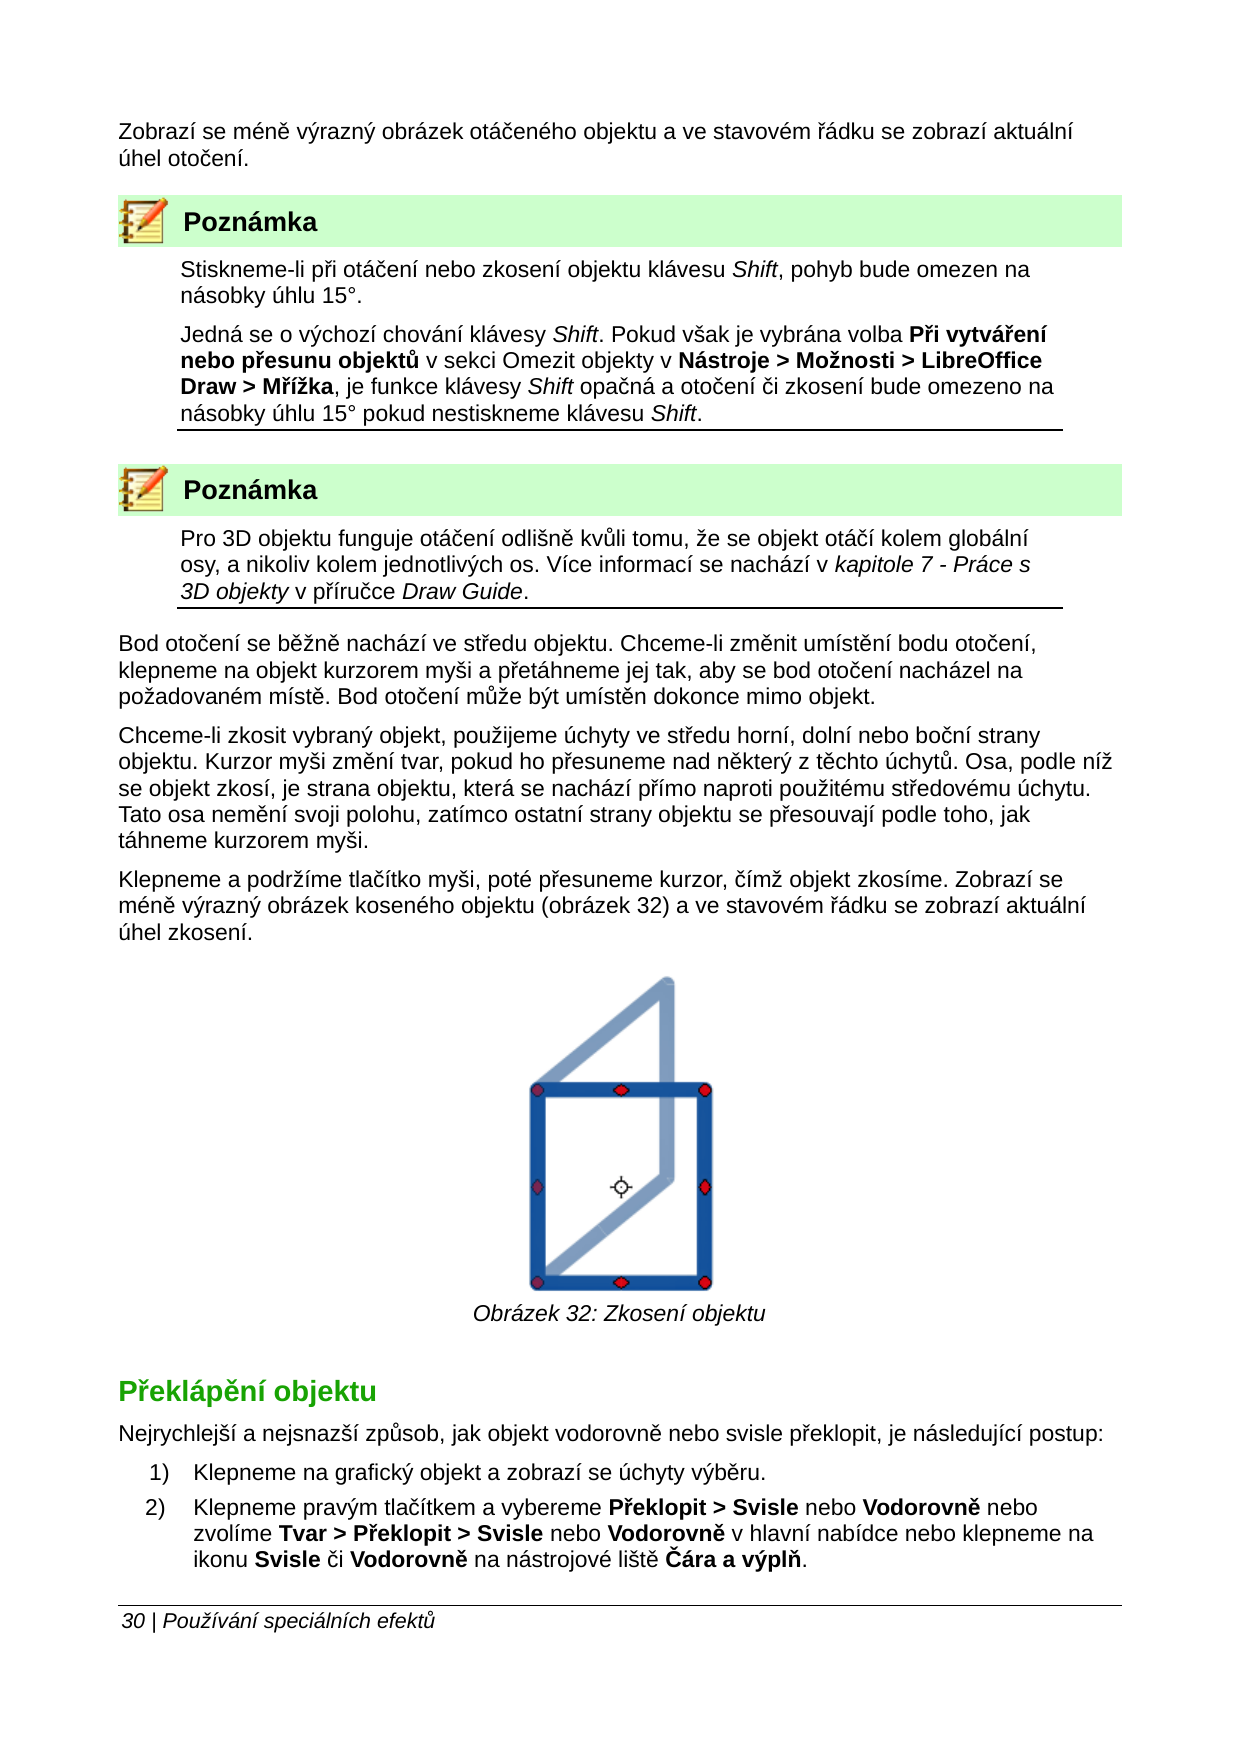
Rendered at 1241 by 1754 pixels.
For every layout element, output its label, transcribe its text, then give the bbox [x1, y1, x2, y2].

text Chceme-li zkosit vybraný objekt, použijeme úchyty ve středu horní, dolní nebo boční strany objektu. Kurzor myši změní tvar, pokud ho přesuneme nad některý z těchto úchytů. Osa, podle níž se objekt zkosí, je strana objektu, která se nachází přímo naproti použitému středovému úchytu. Tato osa nemění svoji polohu, zatímco ostatní strany objektu se přesouvají podle toho, jak táhneme kurzorem myši. [118, 722, 1122, 853]
text Obrázek 32: Zkosení objektu [458, 1297, 782, 1326]
text Nejrychlejší a nejsnazší způsob, jak objekt vodorovně nebo svisle překlopit, je následující postup: [118, 1420, 1122, 1446]
picture [119, 464, 170, 515]
list Klepneme na grafický objekt a zobrazí se úchyty výběru. [169, 1458, 1122, 1485]
subtitle Poznámka [118, 472, 1122, 512]
text Stiskneme-li při otáčení nebo zkosení objektu klávesu Shift, pohyb bude omezen na násobky úhlu 15°. [177, 253, 1063, 309]
text Pro 3D objektu funguje otáčení odlišně kvůli tomu, že se objekt otáčí kolem globální osy, a nikoliv kolem jednotlivých os. Více informací se nachází v kapitole 7 - Práce s 3D objekty v příručce Draw Guide. [177, 522, 1063, 607]
picture [516, 969, 724, 1300]
list Klepneme pravým tlačítkem a vybereme Překlopit > Svisle nebo Vodorovně nebo zvolíme Tvar > Překlopit > Svisle nebo Vodorovně v hlavní nabídce nebo klepneme na ikonu Svisle či Vodorovně na nástrojové liště Čára a výplň. [165, 1494, 1122, 1573]
text Klepneme a podržíme tlačítko myši, poté přesuneme kurzor, čímž objekt zkosíme. Zobrazí se méně výrazný obrázek koseného objektu (obrázek 33) a ve stavovém řádku se zobrazí aktuální úhel zkosení. [118, 866, 1122, 945]
text Zobrazí se méně výrazný obrázek otáčeného objektu a ve stavovém řádku se zobrazí aktuální úhel otočení. [118, 118, 1122, 171]
text Jedná se o výchozí chování klávesy Shift. Pokud však je vybrána volba Při vytváření nebo přesunu objektů v sekci Omezit objekty v Nástroje > Možnosti > LibreOffice Draw > Mřížka, je funkce klávesy Shift opačná a otočení či zkosení bude omezeno na násobky úhlu 15° pokud nestiskneme klávesu Shift. [177, 318, 1063, 429]
picture [119, 196, 170, 247]
subtitle Poznámka [118, 203, 1122, 243]
subtitle Překlápění objektu [118, 1374, 1122, 1408]
text Bod otočení se běžně nachází ve středu objektu. Chceme-li změnit umístění bodu otočení, klepneme na objekt kurzorem myši a přetáhneme jej tak, aby se bod otočení nacházel na požadovaném místě. Bod otočení může být umístěn dokonce mimo objekt. [118, 630, 1122, 709]
